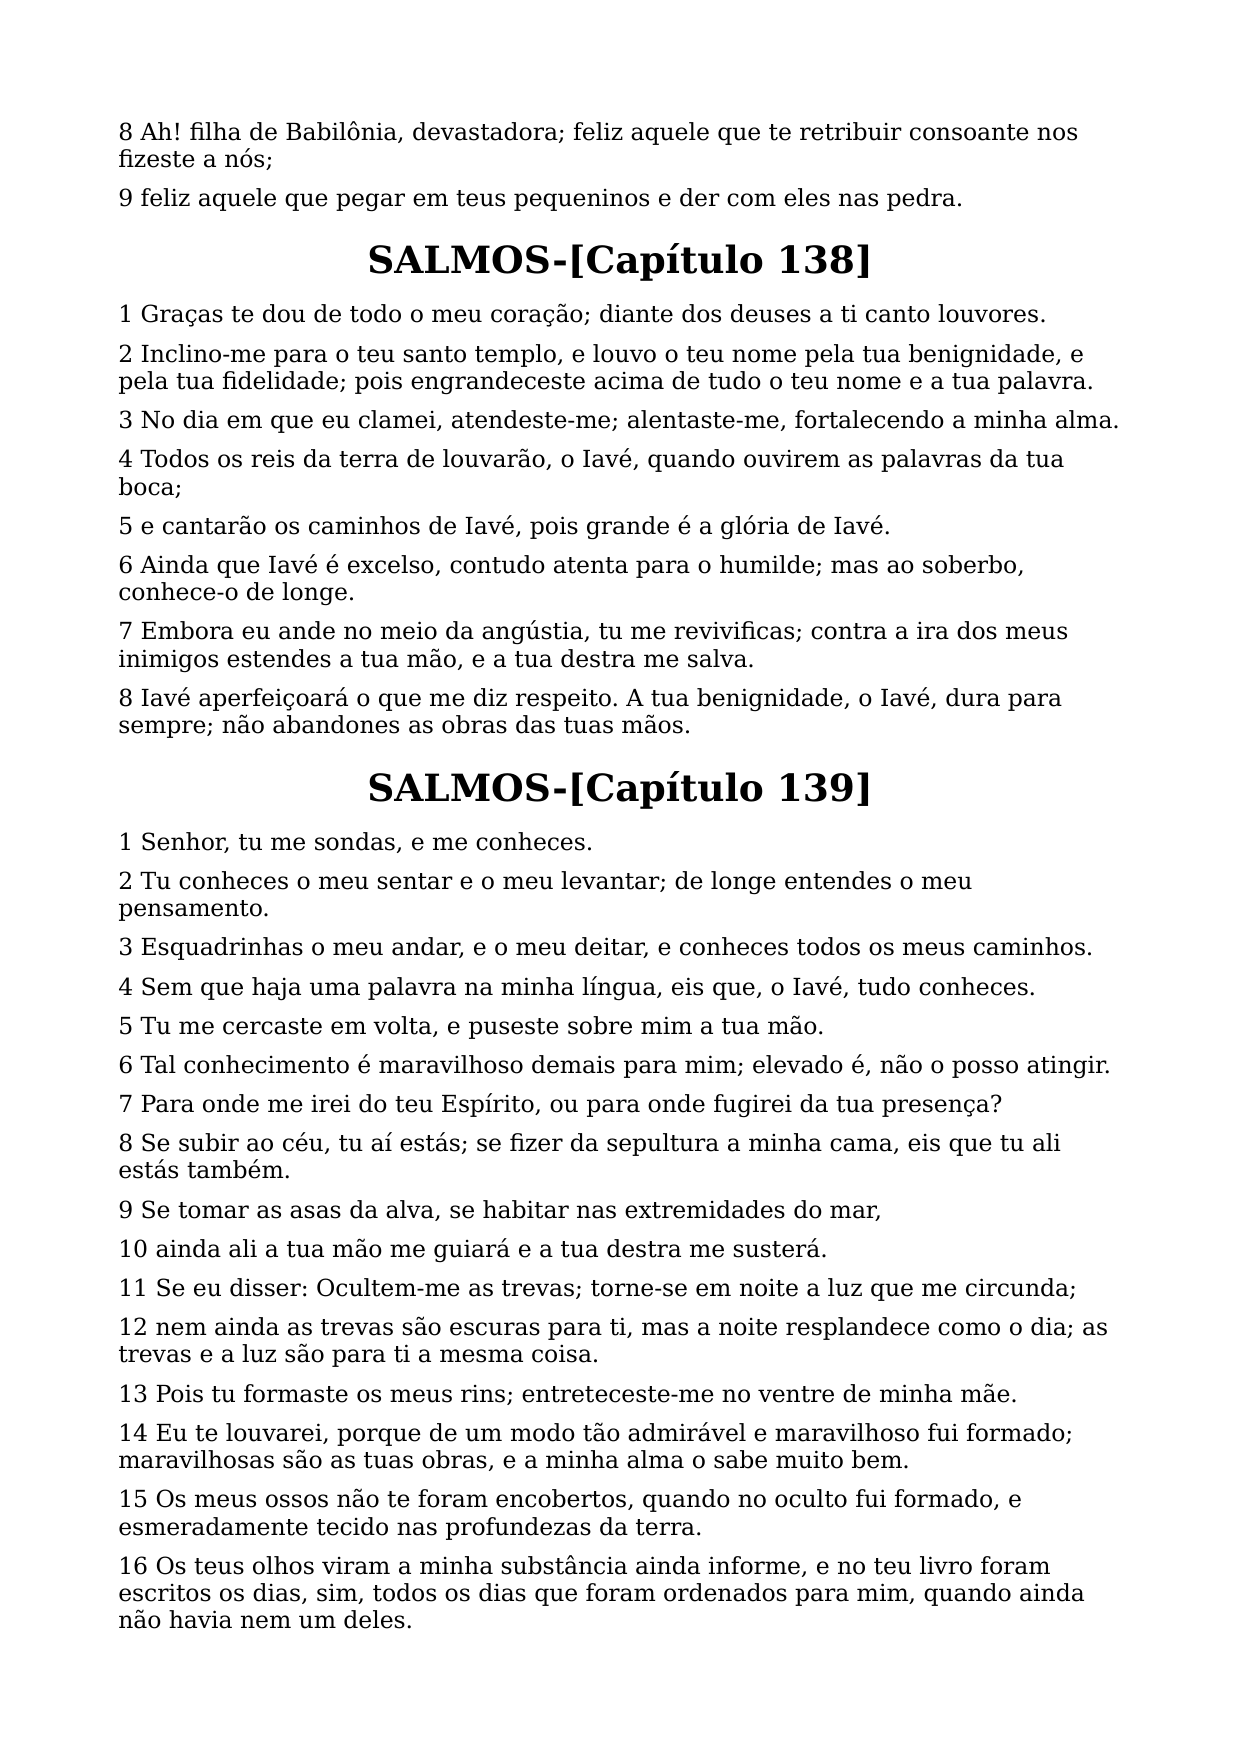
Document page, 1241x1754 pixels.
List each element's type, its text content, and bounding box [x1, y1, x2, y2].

subtitle SALMOS-[Capítulo 139] [118, 766, 1122, 810]
text 9 feliz aquele que pegar em teus pequeninos e der com eles nas pedra. [118, 184, 1122, 212]
text 16 Os teus olhos viram a minha substância ainda informe, e no teu livro foram escritos os dias, sim, todos os dias que foram ordenados para mim, quando ainda não havia nem um deles. [118, 1552, 1122, 1634]
text 8 Iavé aperfeiçoará o que me diz respeito. A tua benignidade, o Iavé, dura para sempre; não abandones as obras das tuas mãos. [118, 684, 1122, 739]
text 5 Tu me cercaste em volta, e puseste sobre mim a tua mão. [118, 1012, 1122, 1039]
text 11 Se eu disser: Ocultem-me as trevas; torne-se em noite a luz que me circunda; [118, 1274, 1122, 1302]
text 14 Eu te louvarei, porque de um modo tão admirável e maravilhoso fui formado; maravilhosas são as tuas obras, e a minha alma o sabe muito bem. [118, 1419, 1122, 1474]
text 1 Senhor, tu me sondas, e me conheces. [118, 828, 1122, 856]
text 3 No dia em que eu clamei, atendeste-me; alentaste-me, fortalecendo a minha alma. [118, 407, 1122, 434]
text 12 nem ainda as trevas são escuras para ti, mas a noite resplandece como o dia; as trevas e a luz são para ti a mesma coisa. [118, 1314, 1122, 1368]
text 6 Tal conhecimento é maravilhoso demais para mim; elevado é, não o posso atingir. [118, 1051, 1122, 1079]
text 2 Inclino-me para o teu santo templo, e louvo o teu nome pela tua benignidade, e pela tua fidelidade; pois engrandeceste acima de tudo o teu nome e a tua palavra. [118, 340, 1122, 395]
text 4 Todos os reis da terra de louvarão, o Iavé, quando ouvirem as palavras da tua boca; [118, 446, 1122, 501]
text 3 Esquadrinhas o meu andar, e o meu deitar, e conheces todos os meus caminhos. [118, 934, 1122, 961]
text 1 Graças te dou de todo o meu coração; diante dos deuses a ti canto louvores. [118, 301, 1122, 328]
text 8 Ah! filha de Babilônia, devastadora; feliz aquele que te retribuir consoante nos fizeste a nós; [118, 118, 1122, 173]
text 13 Pois tu formaste os meus rins; entreteceste-me no ventre de minha mãe. [118, 1380, 1122, 1407]
subtitle SALMOS-[Capítulo 138] [118, 239, 1122, 283]
text 9 Se tomar as asas da alva, se habitar nas extremidades do mar, [118, 1196, 1122, 1223]
text 7 Embora eu ande no meio da angústia, tu me revivificas; contra a ira dos meus inimigos estendes a tua mão, e a tua destra me salva. [118, 618, 1122, 673]
text 4 Sem que haja uma palavra na minha língua, eis que, o Iavé, tudo conheces. [118, 973, 1122, 1000]
text 2 Tu conheces o meu sentar e o meu levantar; de longe entendes o meu pensamento. [118, 867, 1122, 922]
text 15 Os meus ossos não te foram encobertos, quando no oculto fui formado, e esmeradamente tecido nas profundezas da terra. [118, 1486, 1122, 1540]
text 6 Ainda que Iavé é excelso, contudo atenta para o humilde; mas ao soberbo, conhece-o de longe. [118, 552, 1122, 606]
text 5 e cantarão os caminhos de Iavé, pois grande é a glória de Iavé. [118, 512, 1122, 540]
text 7 Para onde me irei do teu Espírito, ou para onde fugirei da tua presença? [118, 1091, 1122, 1118]
text 8 Se subir ao céu, tu aí estás; se fizer da sepultura a minha cama, eis que tu ali estás também. [118, 1130, 1122, 1184]
text 10 ainda ali a tua mão me guiará e a tua destra me susterá. [118, 1235, 1122, 1263]
